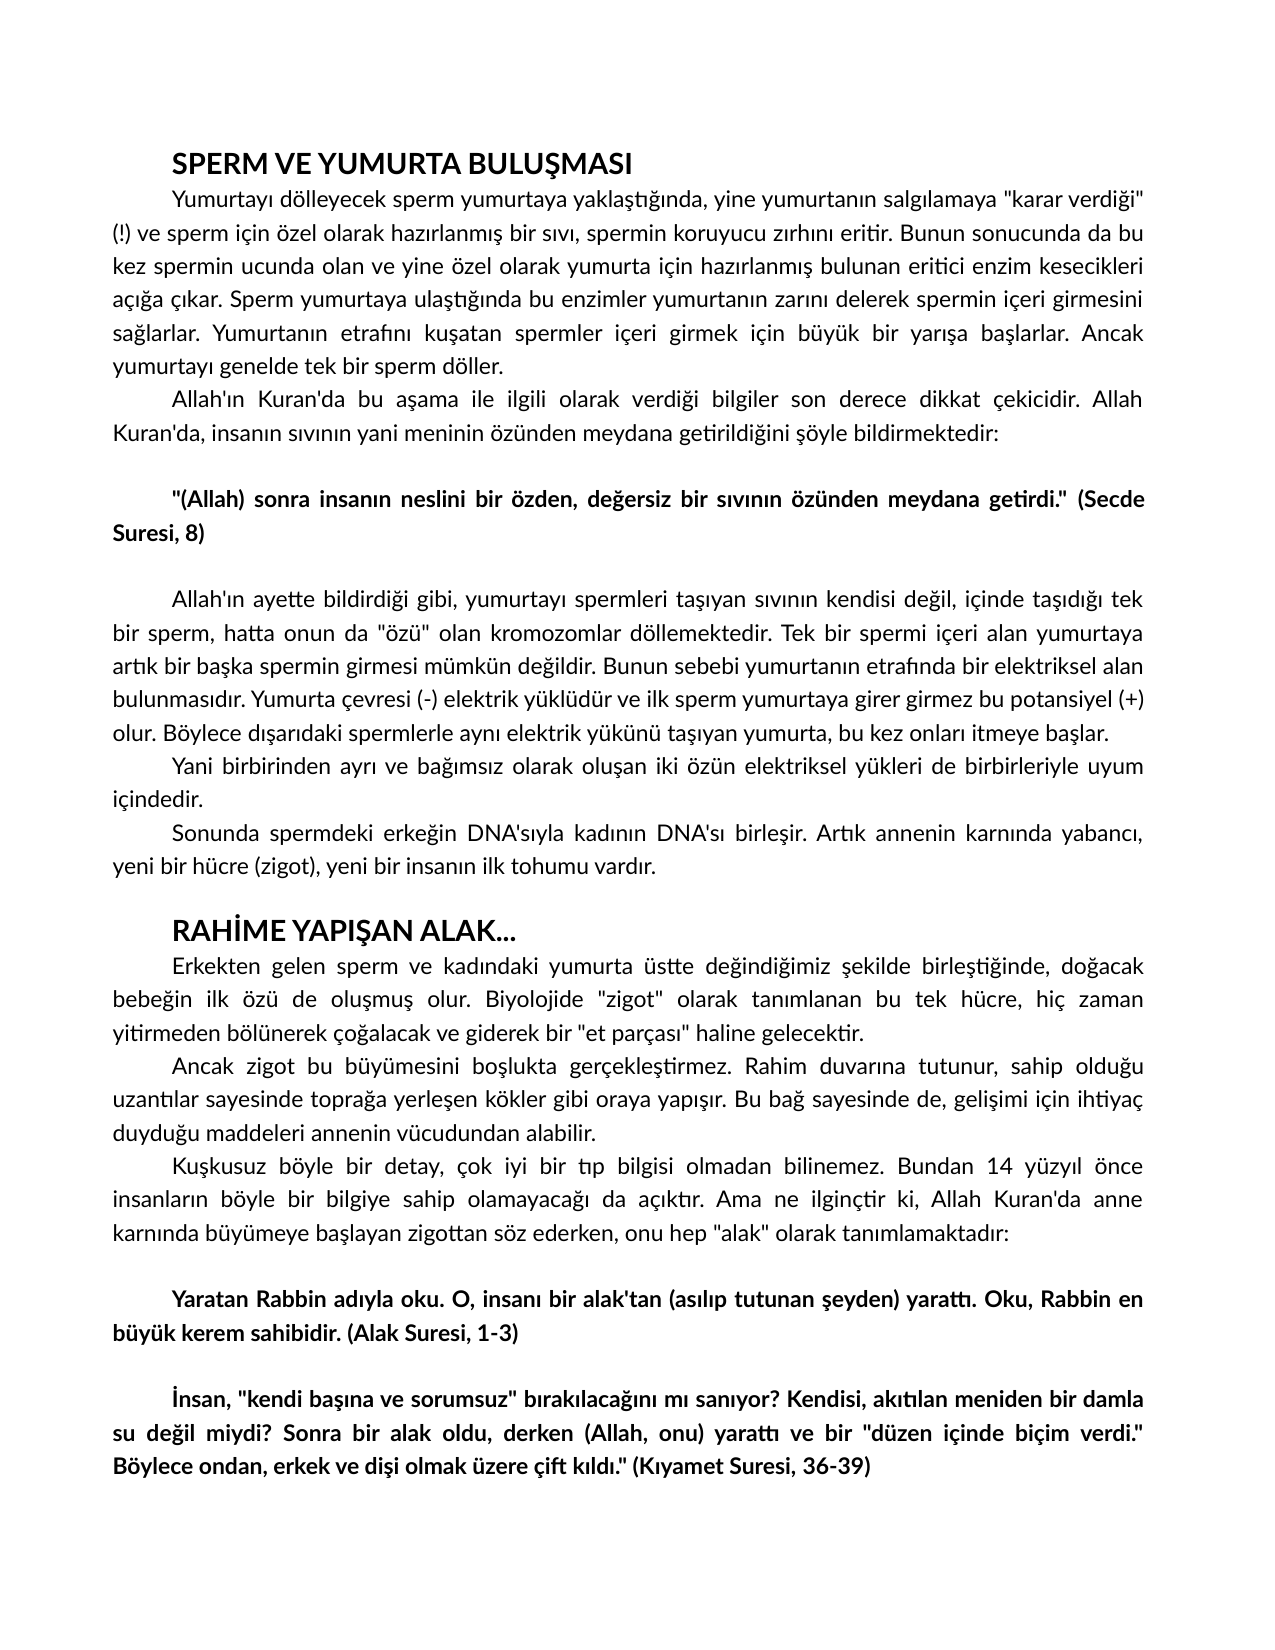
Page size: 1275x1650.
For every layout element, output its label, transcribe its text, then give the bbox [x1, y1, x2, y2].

text İnsan, "kendi başına ve sorumsuz" bırakılacağını mı sanıyor? Kendisi, akıtılan meniden bir damla su değil miydi? Sonra bir alak oldu, derken (Allah, onu) yarattı ve bir "düzen içinde biçim verdi." Böylece ondan, erkek ve dişi olmak üzere çift kıldı." (Kıyamet Suresi, 36-39) [112, 1381, 1145, 1481]
text Kuşkusuz böyle bir detay, çok iyi bir tıp bilgisi olmadan bilinemez. Bundan 14 yüzyıl önce insanların böyle bir bilgiye sahip olamayacağı da açıktır. Ama ne ilginçtir ki, Allah Kuran'da anne karnında büyümeye başlayan zigottan söz ederken, onu hep "alak" olarak tanımlamaktadır: [112, 1148, 1145, 1248]
text SPERM VE YUMURTA BULUŞMASI [112, 148, 1145, 181]
text Erkekten gelen sperm ve kadındaki yumurta üstte değindiğimiz şekilde birleştiğinde, doğacak bebeğin ilk özü de oluşmuş olur. Biyolojide "zigot" olarak tanımlanan bu tek hücre, hiç zaman yitirmeden bölünerek çoğalacak ve giderek bir "et parçası" haline gelecektir. [112, 948, 1145, 1048]
text Yumurtayı dölleyecek sperm yumurtaya yaklaştığında, yine yumurtanın salgılamaya "karar verdiği" (!) ve sperm için özel olarak hazırlanmış bir sıvı, spermin koruyucu zırhını eritir. Bunun sonucunda da bu kez spermin ucunda olan ve yine özel olarak yumurta için hazırlanmış bulunan eritici enzim kesecikleri açığa çıkar. Sperm yumurtaya ulaştığında bu enzimler yumurtanın zarını delerek spermin içeri girmesini sağlarlar. Yumurtanın etrafını kuşatan spermler içeri girmek için büyük bir yarışa başlarlar. Ancak yumurtayı genelde tek bir sperm döller. [112, 181, 1145, 381]
text Ancak zigot bu büyümesini boşlukta gerçekleştirmez. Rahim duvarına tutunur, sahip olduğu uzantılar sayesinde toprağa yerleşen kökler gibi oraya yapışır. Bu bağ sayesinde de, gelişimi için ihtiyaç duyduğu maddeleri annenin vücudundan alabilir. [112, 1048, 1145, 1148]
text Allah'ın Kuran'da bu aşama ile ilgili olarak verdiği bilgiler son derece dikkat çekicidir. Allah Kuran'da, insanın sıvının yani meninin özünden meydana getirildiğini şöyle bildirmektedir: [112, 381, 1145, 448]
text Sonunda spermdeki erkeğin DNA'sıyla kadının DNA'sı birleşir. Artık annenin karnında yabancı, yeni bir hücre (zigot), yeni bir insanın ilk tohumu vardır. [112, 814, 1145, 881]
text Yani birbirinden ayrı ve bağımsız olarak oluşan iki özün elektriksel yükleri de birbirleriyle uyum içindedir. [112, 748, 1145, 814]
text "(Allah) sonra insanın neslini bir özden, değersiz bir sıvının özünden meydana getirdi." (Secde Suresi, 8) [112, 481, 1145, 548]
text Yaratan Rabbin adıyla oku. O, insanı bir alak'tan (asılıp tutunan şeyden) yarattı. Oku, Rabbin en büyük kerem sahibidir. (Alak Suresi, 1-3) [112, 1281, 1145, 1348]
text RAHİME YAPIŞAN ALAK... [112, 914, 1145, 948]
text Allah'ın ayette bildirdiği gibi, yumurtayı spermleri taşıyan sıvının kendisi değil, içinde taşıdığı tek bir sperm, hatta onun da "özü" olan kromozomlar döllemektedir. Tek bir spermi içeri alan yumurtaya artık bir başka spermin girmesi mümkün değildir. Bunun sebebi yumurtanın etrafında bir elektriksel alan bulunmasıdır. Yumurta çevresi (-) elektrik yüklüdür ve ilk sperm yumurtaya girer girmez bu potansiyel (+) olur. Böylece dışarıdaki spermlerle aynı elektrik yükünü taşıyan yumurta, bu kez onları itmeye başlar. [112, 581, 1145, 748]
